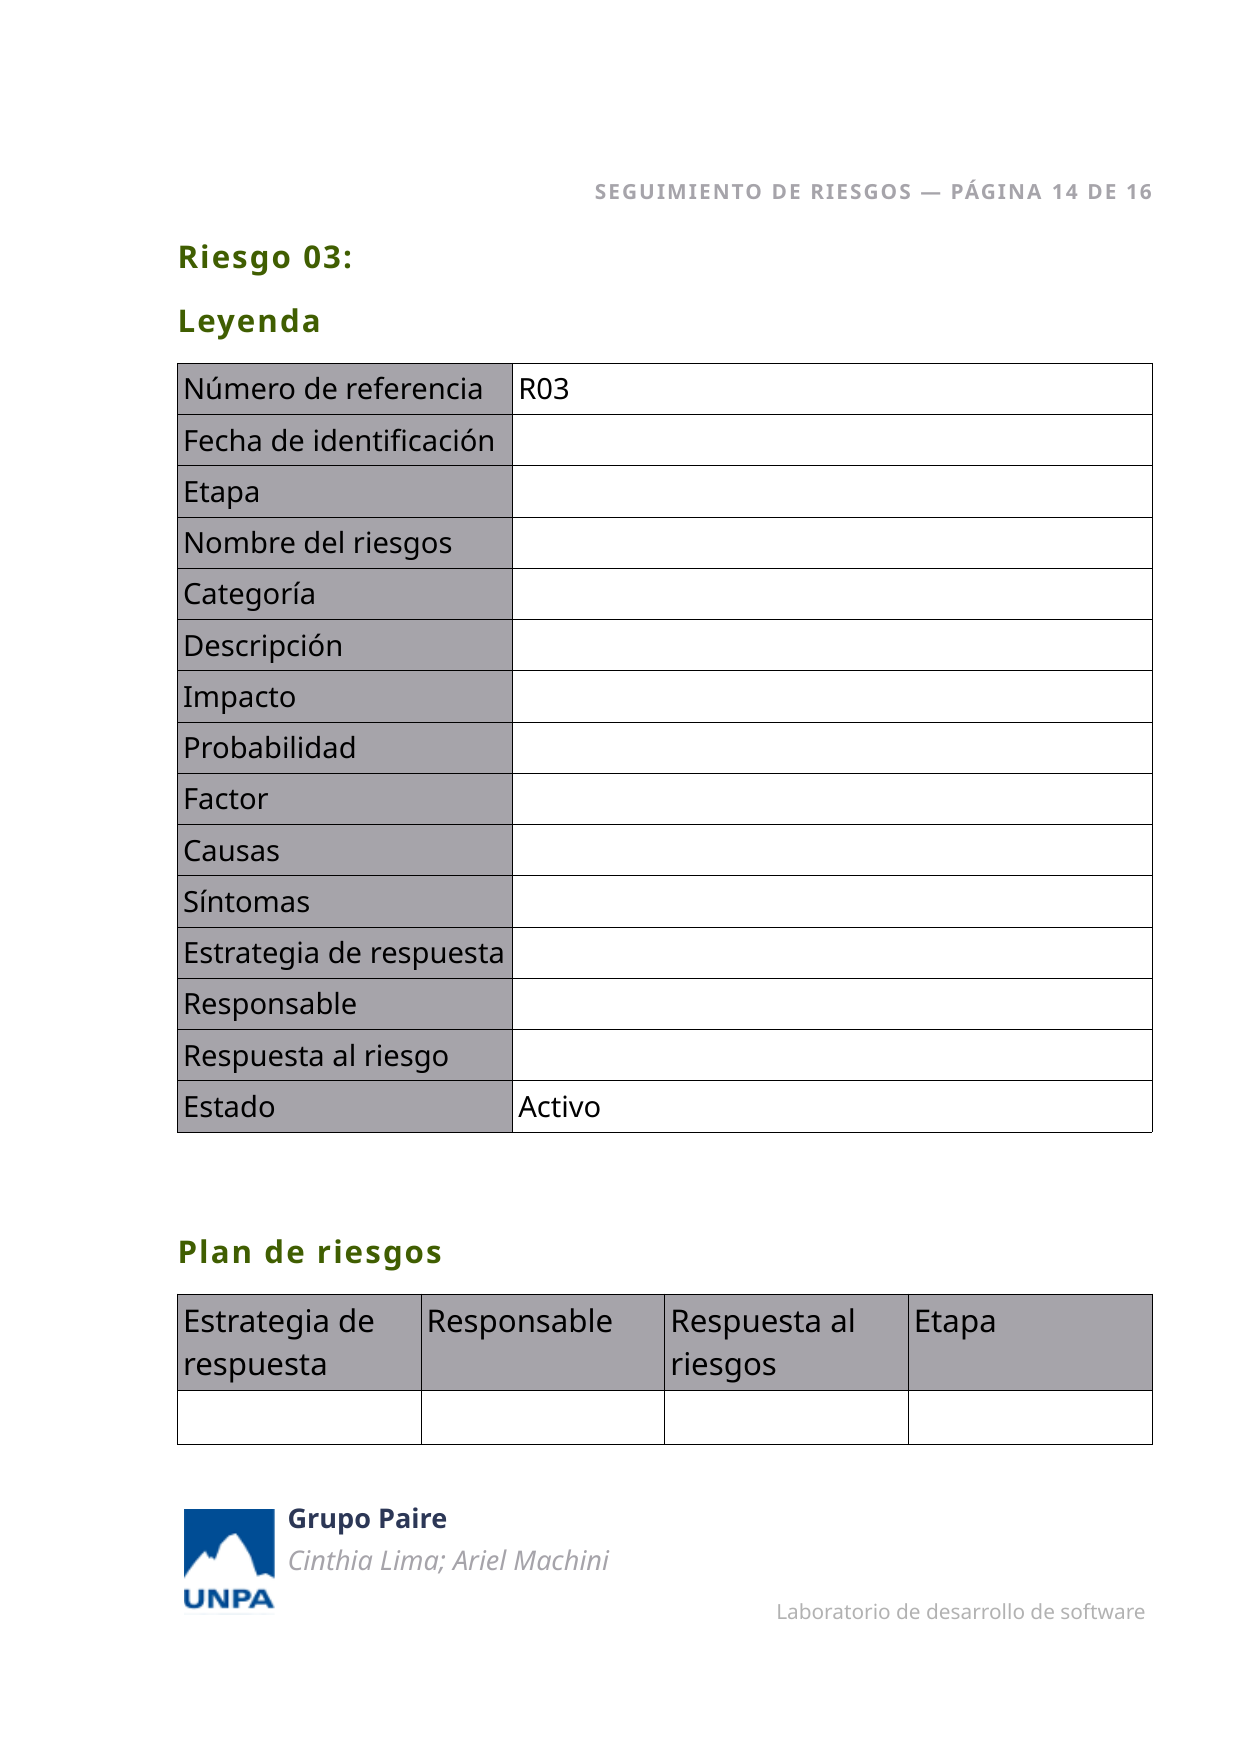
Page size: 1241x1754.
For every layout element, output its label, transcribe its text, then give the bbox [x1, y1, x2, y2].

text Leyenda [177, 299, 1152, 342]
table_cell Causas [178, 825, 512, 875]
table_cell [513, 928, 1152, 978]
text Plan de riesgos [177, 1229, 1152, 1272]
table_header R03 [513, 364, 1152, 414]
table_cell Estado [178, 1081, 512, 1132]
table_cell [422, 1391, 664, 1444]
table_cell [513, 774, 1152, 824]
table_cell [513, 620, 1152, 670]
table_cell Descripción [178, 620, 512, 670]
table_cell [513, 876, 1152, 927]
table_cell [513, 518, 1152, 568]
table_cell [178, 1391, 421, 1444]
table_header Responsable [422, 1295, 664, 1390]
table_cell Probabilidad [178, 723, 512, 773]
table_cell Impacto [178, 671, 512, 722]
table_header Número de referencia [178, 364, 512, 414]
table_cell Síntomas [178, 876, 512, 927]
table_cell Estrategia de respuesta [178, 928, 512, 978]
table_cell Respuesta al riesgo [178, 1030, 512, 1080]
table_cell Nombre del riesgos [178, 518, 512, 568]
table_header Estrategia de respuesta [178, 1295, 421, 1390]
table_cell Factor [178, 774, 512, 824]
table_cell [513, 979, 1152, 1029]
table_cell Etapa [178, 466, 512, 517]
table_cell [909, 1391, 1152, 1444]
table_cell [513, 825, 1152, 875]
table_cell [513, 415, 1152, 465]
text Riesgo 03: [177, 235, 1152, 278]
table_cell Responsable [178, 979, 512, 1029]
table_cell [665, 1391, 908, 1444]
table_cell Categoría [178, 569, 512, 619]
table_cell [513, 1030, 1152, 1080]
table_cell [513, 466, 1152, 517]
table_cell [513, 723, 1152, 773]
table_header Etapa [909, 1295, 1152, 1390]
table_cell [513, 671, 1152, 722]
table_cell Fecha de identificación [178, 415, 512, 465]
table_header Respuesta al riesgos [665, 1295, 908, 1390]
picture [184, 1509, 275, 1615]
table_cell [513, 569, 1152, 619]
table_cell Activo [513, 1081, 1152, 1132]
